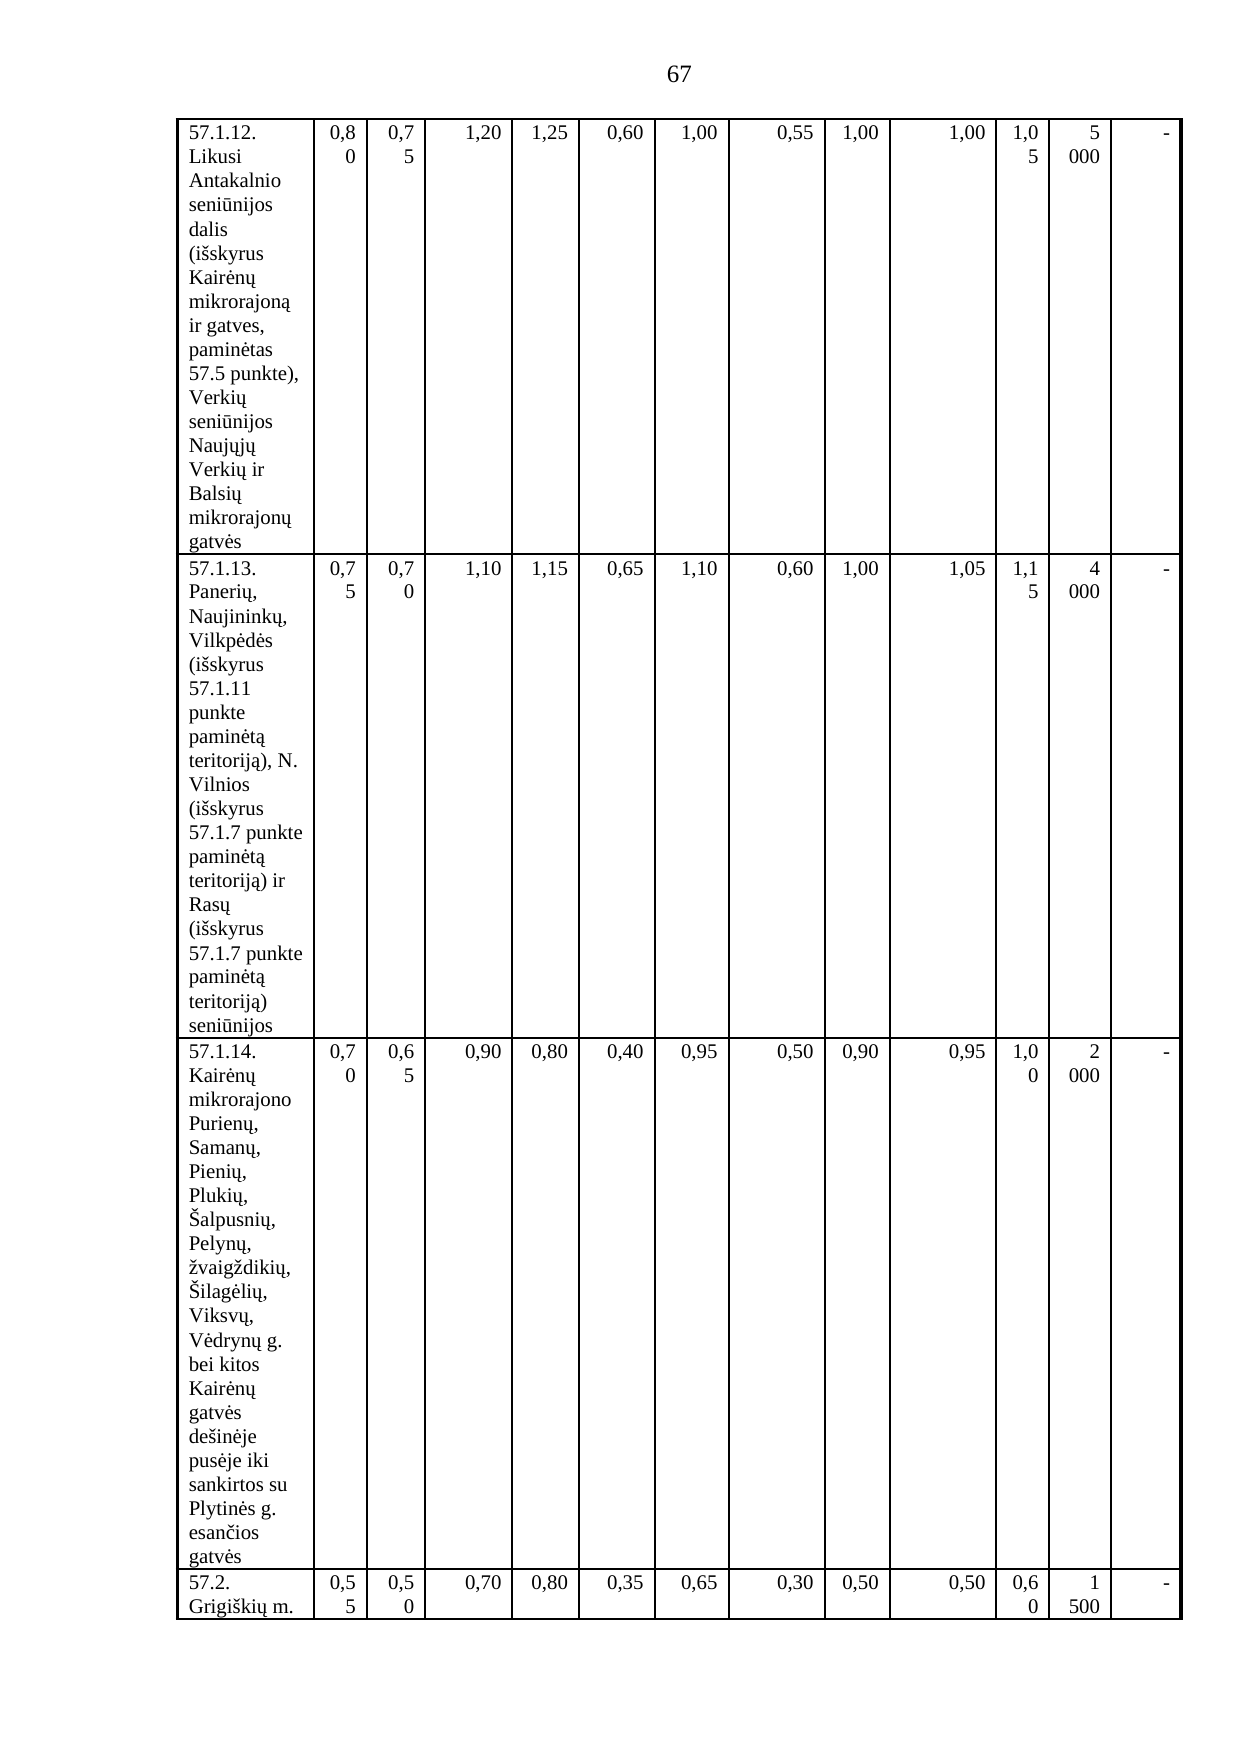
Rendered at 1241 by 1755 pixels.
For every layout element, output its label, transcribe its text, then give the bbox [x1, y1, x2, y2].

table_cell 1,25 [513, 120, 578, 553]
table_cell 57.1.12. Likusi Antakalnio seniūnijos dalis (išskyrus Kairėnų mikrorajoną ir gatves, paminėtas 57.5 punkte), Verkių seniūnijos Naujųjų Verkių ir Balsių mikrorajonų gatvės [179, 120, 313, 553]
table_cell 0,80 [513, 1039, 578, 1568]
table_cell 1,15 [997, 555, 1048, 1037]
table_cell 0,60 [730, 555, 824, 1037]
table_cell 0,80 [513, 1570, 578, 1618]
table_cell 1,20 [426, 120, 511, 553]
table_cell 57.1.13. Panerių, Naujininkų, Vilkpėdės (išskyrus 57.1.11 punkte paminėtą teritoriją), N. Vilnios (išskyrus 57.1.7 punkte paminėtą teritoriją) ir Rasų (išskyrus 57.1.7 punkte paminėtą teritoriją) seniūnijos [179, 555, 313, 1037]
table_cell 0,40 [580, 1039, 654, 1568]
table_cell 1,00 [826, 120, 889, 553]
table_cell - [1112, 1570, 1179, 1618]
table_cell 0,65 [656, 1570, 728, 1618]
table_cell 0,95 [891, 1039, 995, 1568]
table_cell 0,60 [580, 120, 654, 553]
table_cell 1 500 [1050, 1570, 1110, 1618]
table_cell 0,30 [730, 1570, 824, 1618]
table_cell 57.1.14. Kairėnų mikrorajono Purienų, Samanų, Pienių, Plukių, Šalpusnių, Pelynų, žvaigždikių, Šilagėlių, Viksvų, Vėdrynų g. bei kitos Kairėnų gatvės dešinėje pusėje iki sankirtos su Plytinės g. esančios gatvės [179, 1039, 313, 1568]
table_cell 1,05 [997, 120, 1048, 553]
table_cell 0,90 [426, 1039, 511, 1568]
table_cell 1,00 [891, 120, 995, 553]
table_cell 0,55 [730, 120, 824, 553]
table_cell - [1112, 555, 1179, 1037]
table_cell 5 000 [1050, 120, 1110, 553]
table_cell 1,10 [656, 555, 728, 1037]
table_cell 2 000 [1050, 1039, 1110, 1568]
table_cell 0,55 [315, 1570, 366, 1618]
table_cell 0,70 [315, 1039, 366, 1568]
table_cell 0,95 [656, 1039, 728, 1568]
table_cell 0,70 [368, 555, 424, 1037]
table_cell 57.2. Grigiškių m. [179, 1570, 313, 1618]
table_cell 0,50 [891, 1570, 995, 1618]
table_cell 0,90 [826, 1039, 889, 1568]
table_cell 1,00 [826, 555, 889, 1037]
table_cell 0,80 [315, 120, 366, 553]
table_cell 1,10 [426, 555, 511, 1037]
table_cell 0,65 [580, 555, 654, 1037]
table_cell 1,00 [656, 120, 728, 553]
table_cell 0,65 [368, 1039, 424, 1568]
table_cell 0,50 [368, 1570, 424, 1618]
table_cell 0,75 [315, 555, 366, 1037]
table_cell 0,60 [997, 1570, 1048, 1618]
table_cell 1,05 [891, 555, 995, 1037]
table_cell 1,15 [513, 555, 578, 1037]
table_cell - [1112, 1039, 1179, 1568]
table_cell 4 000 [1050, 555, 1110, 1037]
table_cell 0,70 [426, 1570, 511, 1618]
table_cell 0,50 [826, 1570, 889, 1618]
table_cell - [1112, 120, 1179, 553]
table_cell 0,50 [730, 1039, 824, 1568]
table_cell 0,35 [580, 1570, 654, 1618]
table_cell 0,75 [368, 120, 424, 553]
table_cell 1,00 [997, 1039, 1048, 1568]
